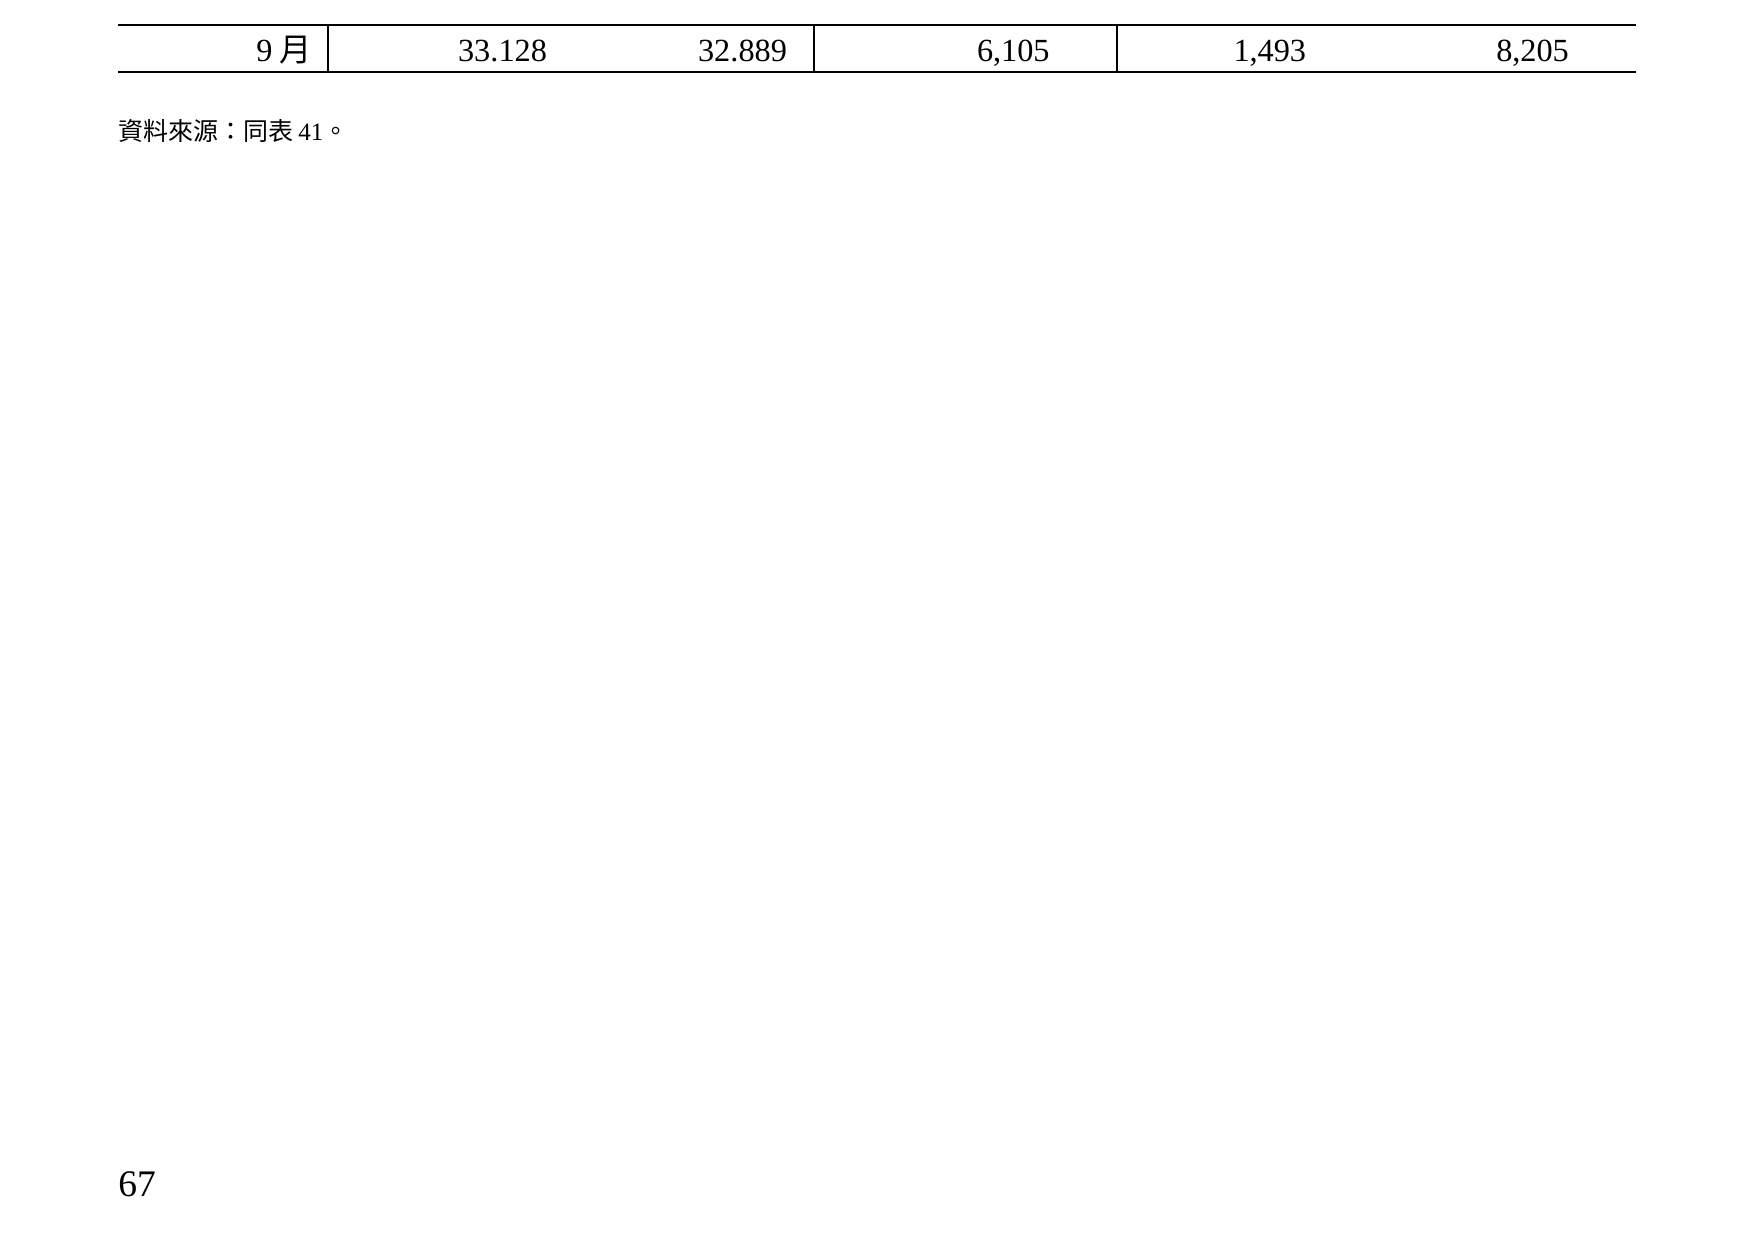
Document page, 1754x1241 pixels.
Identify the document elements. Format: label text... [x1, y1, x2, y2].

table_cell 1,493 [1118, 26, 1373, 71]
subtitle 資料來源：同表41。 [118, 73, 1636, 148]
table_cell 8,205 [1374, 26, 1636, 71]
table_cell 32.889 [598, 26, 813, 71]
table_cell 6,105 [815, 26, 1116, 71]
table_cell 33.128 [329, 26, 597, 71]
table_cell 9月 [118, 26, 327, 71]
